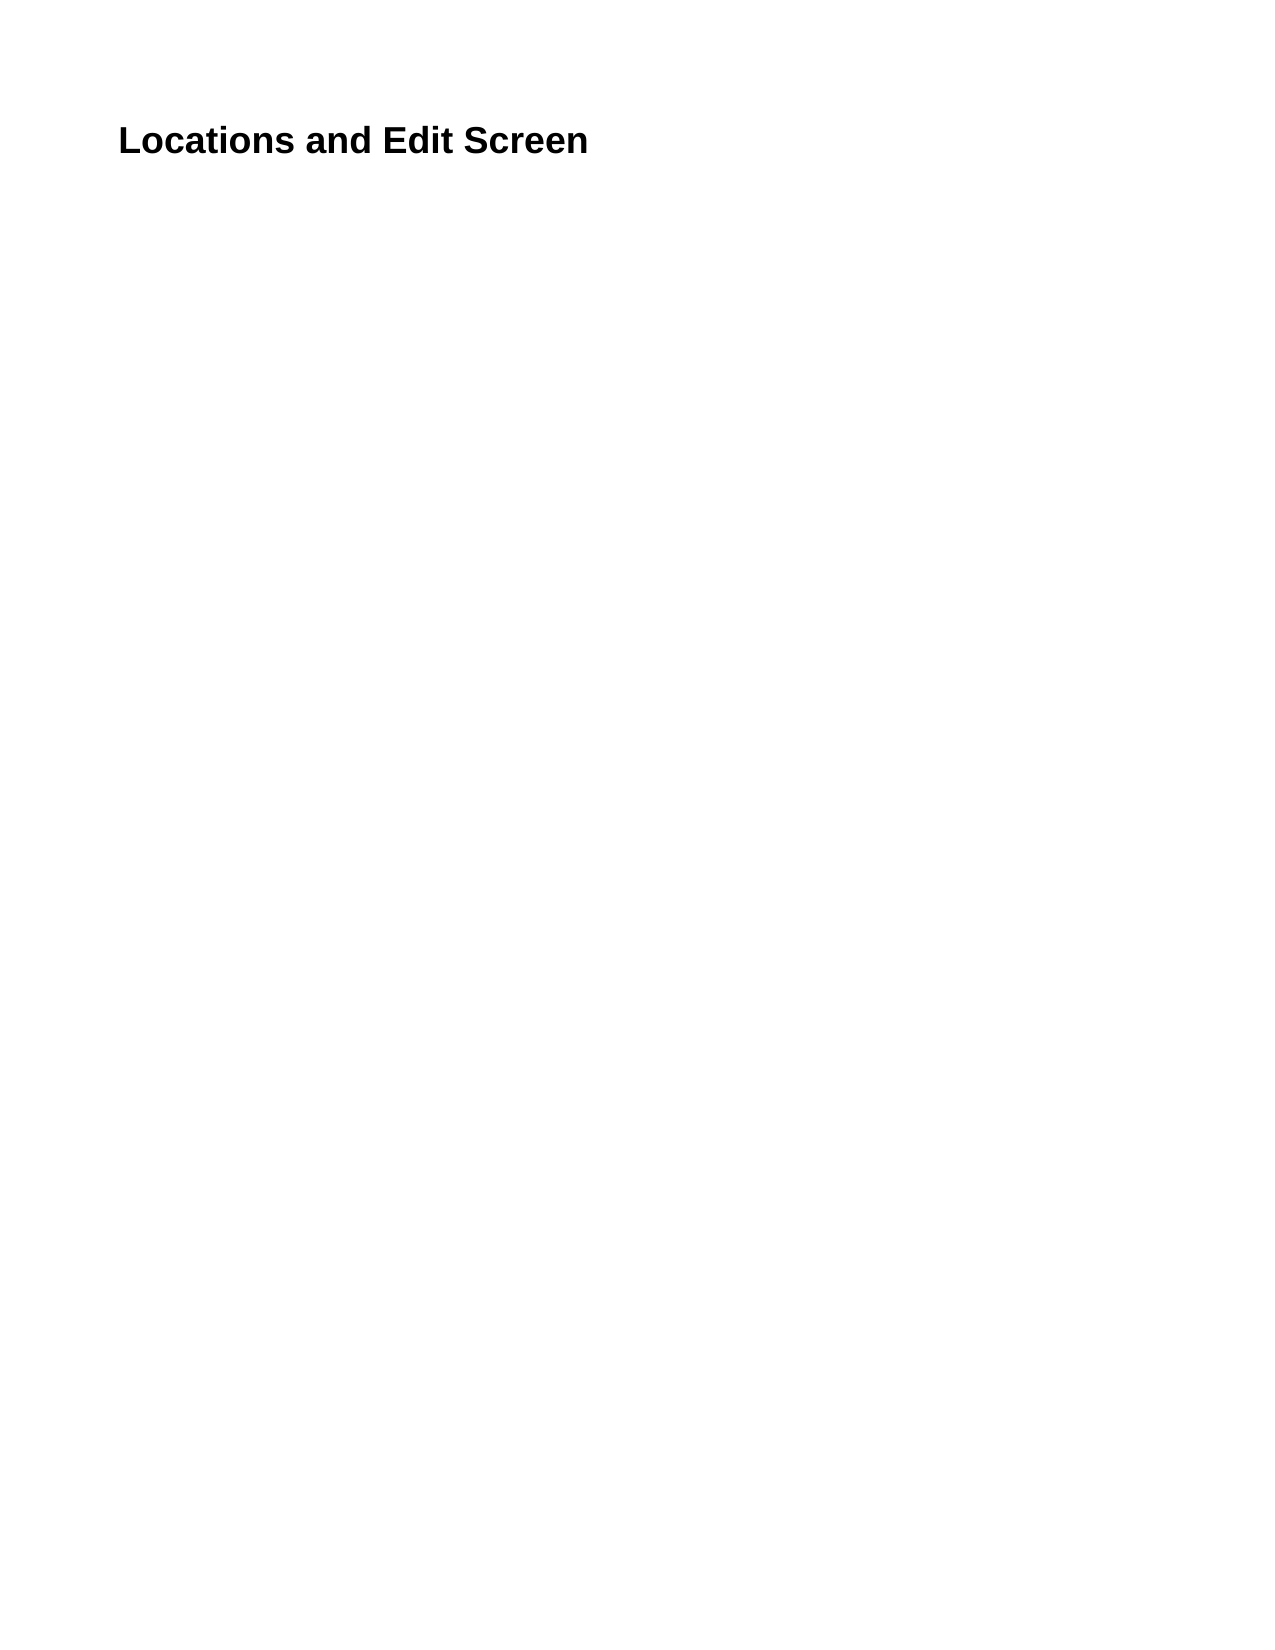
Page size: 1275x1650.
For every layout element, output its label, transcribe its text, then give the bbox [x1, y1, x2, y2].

subtitle Locations and Edit Screen [118, 118, 1157, 161]
